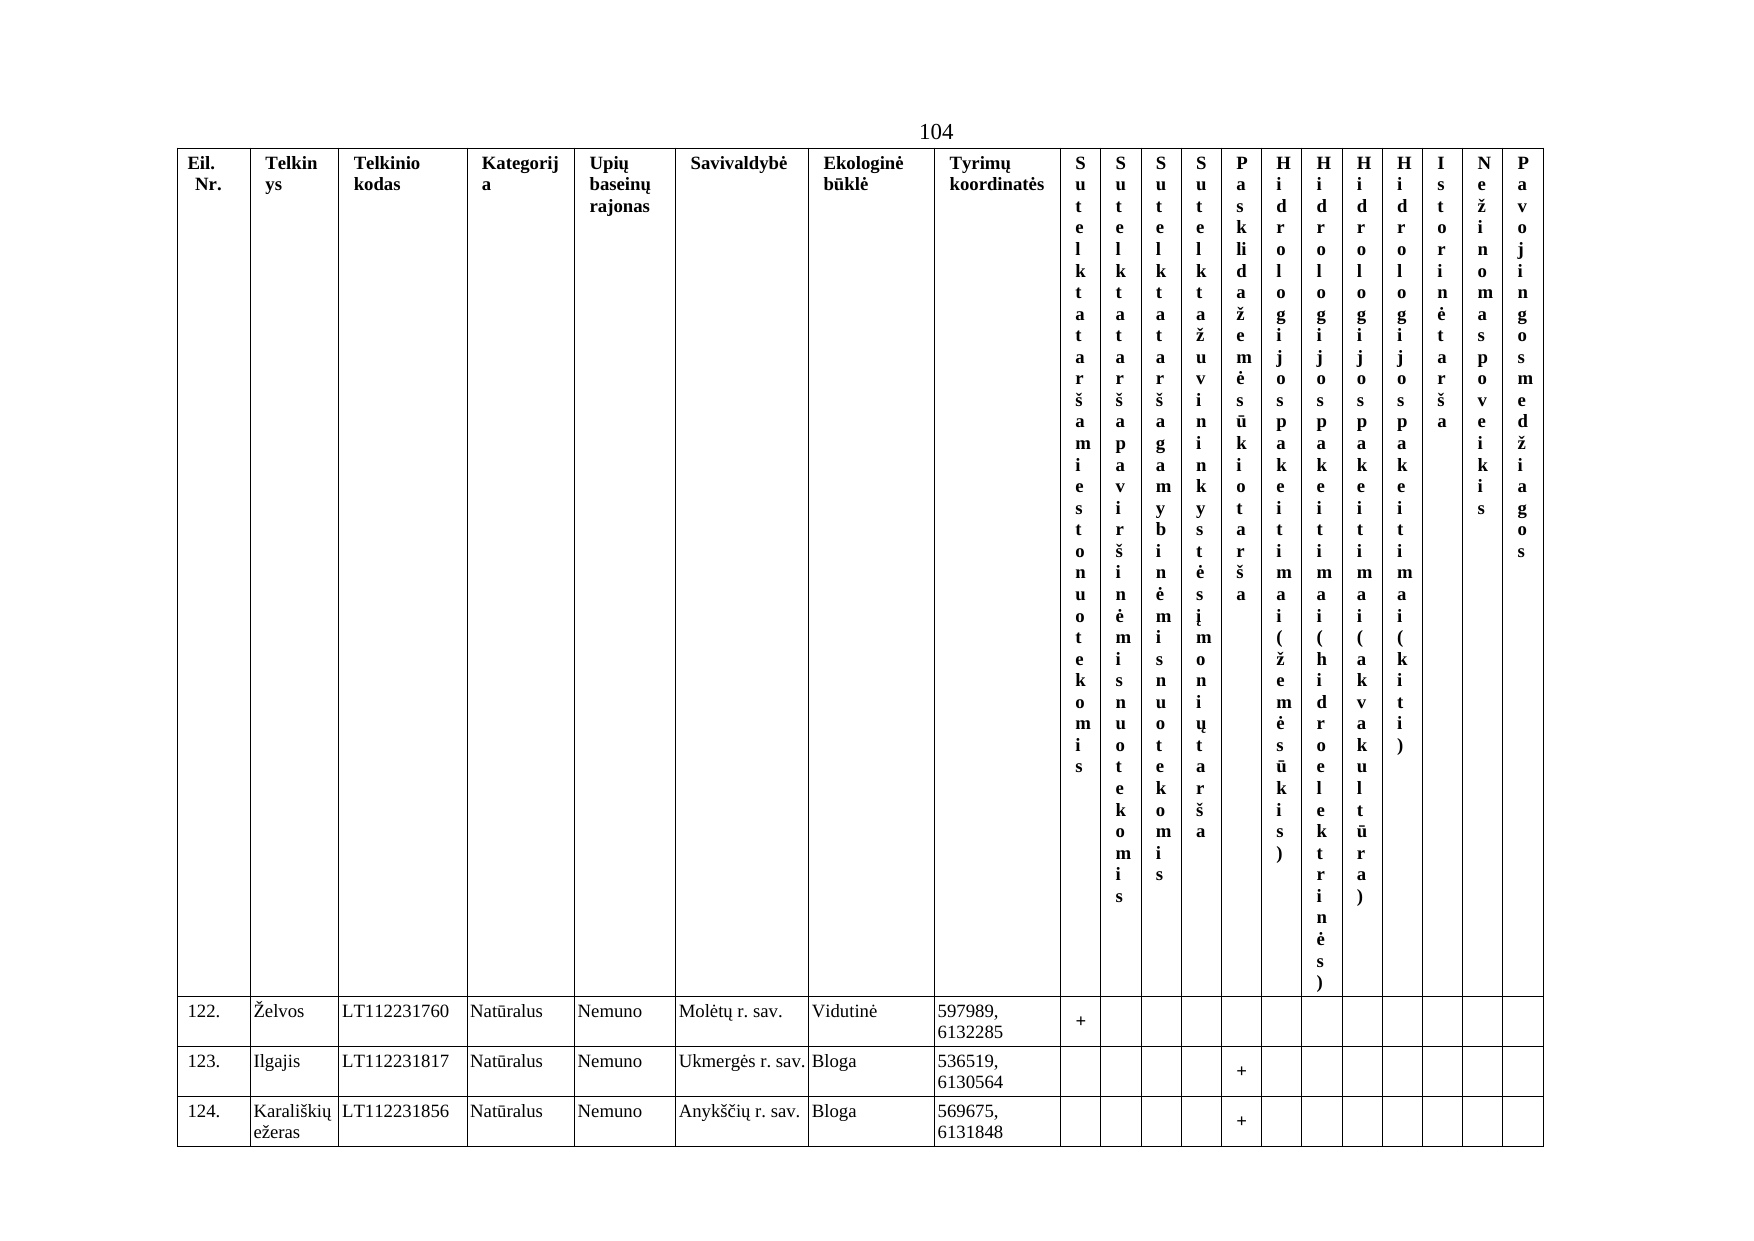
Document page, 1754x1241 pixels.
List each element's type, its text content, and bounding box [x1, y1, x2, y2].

table_cell [1302, 1097, 1342, 1146]
table_header Hidrologijos pakeitimai (žemės ūkis) [1262, 149, 1301, 996]
table_cell Natūralus [468, 1047, 574, 1096]
table_cell Nemuno [575, 1047, 675, 1096]
table_cell LT112231760 [339, 997, 467, 1046]
table_cell [1343, 1047, 1382, 1096]
table_header Kategorija [468, 149, 574, 996]
table_header Pavojingos medžiagos [1503, 149, 1543, 996]
table_header Pasklida žemės ūkio tarša [1222, 149, 1261, 996]
table_cell [1503, 997, 1543, 1046]
table_cell [1142, 997, 1181, 1046]
table_cell [1262, 997, 1301, 1046]
table_cell Nemuno [575, 997, 675, 1046]
table_cell 569675, 6131848 [935, 1097, 1060, 1146]
table_cell [1503, 1047, 1543, 1096]
table_cell [1061, 1047, 1100, 1096]
table_header Savivaldybė [676, 149, 808, 996]
table_cell Bloga [809, 1047, 934, 1096]
table_cell [1383, 1047, 1422, 1096]
table_cell Natūralus [468, 1097, 574, 1146]
table_header Telkinys [251, 149, 338, 996]
table_cell [1383, 1097, 1422, 1146]
table_cell Ilgajis [251, 1047, 338, 1096]
table_cell 122. [178, 997, 250, 1046]
table_cell [1503, 1097, 1543, 1146]
table_cell [1423, 997, 1462, 1046]
table_cell 597989, 6132285 [935, 997, 1060, 1046]
table_header Telkinio kodas [339, 149, 467, 996]
table_cell + [1061, 997, 1100, 1046]
table_cell Molėtų r. sav. [676, 997, 808, 1046]
table_cell Nemuno [575, 1097, 675, 1146]
table_header Tyrimų koordinatės [935, 149, 1060, 996]
table_header Eil. Nr. [178, 149, 250, 996]
table_cell [1302, 997, 1342, 1046]
table_cell [1182, 997, 1221, 1046]
table_cell Želvos [251, 997, 338, 1046]
table_header Sutelkta žuvininkystės įmonių tarša [1182, 149, 1221, 996]
table_cell [1463, 997, 1502, 1046]
table_cell [1423, 1047, 1462, 1096]
table_cell [1262, 1097, 1301, 1146]
table_cell 536519, 6130564 [935, 1047, 1060, 1096]
table_header Nežinomas poveikis [1463, 149, 1502, 996]
table_header Hidrologijos pakeitimai (kiti) [1383, 149, 1422, 996]
table_cell [1222, 997, 1261, 1046]
table_cell Anykščių r. sav. [676, 1097, 808, 1146]
table_cell [1142, 1047, 1181, 1096]
table_header Hidrologijos pakeitimai (hidroelektrinės) [1302, 149, 1342, 996]
table_header Sutelkta tarša gamybinėmis nuotekomis [1142, 149, 1181, 996]
table_cell Ukmergės r. sav. [676, 1047, 808, 1096]
table_cell [1182, 1047, 1221, 1096]
table_cell [1463, 1097, 1502, 1146]
table_cell [1262, 1047, 1301, 1096]
table_header Ekologinė būklė [809, 149, 934, 996]
table_cell [1343, 1097, 1382, 1146]
table_cell [1463, 1047, 1502, 1096]
table_cell [1302, 1047, 1342, 1096]
table_cell Bloga [809, 1097, 934, 1146]
table_header Upių baseinų rajonas [575, 149, 675, 996]
table_header Istorinė tarša [1423, 149, 1462, 996]
table_cell LT112231856 [339, 1097, 467, 1146]
table_cell [1101, 1097, 1141, 1146]
table_cell [1101, 1047, 1141, 1096]
table_cell [1182, 1097, 1221, 1146]
table_cell Vidutinė [809, 997, 934, 1046]
table_cell [1343, 997, 1382, 1046]
table_cell [1061, 1097, 1100, 1146]
table_cell [1383, 997, 1422, 1046]
table_cell 123. [178, 1047, 250, 1096]
table_cell Natūralus [468, 997, 574, 1046]
table_header Hidrologijos pakeitimai (akvakultūra) [1343, 149, 1382, 996]
table_cell [1142, 1097, 1181, 1146]
table_header Sutelkta tarša miesto nuotekomis [1061, 149, 1100, 996]
table_header Sutelkta tarša paviršinėmis nuotekomis [1101, 149, 1141, 996]
table_cell LT112231817 [339, 1047, 467, 1096]
table_cell [1101, 997, 1141, 1046]
table_cell [1423, 1097, 1462, 1146]
table_cell Karališkių ežeras [251, 1097, 338, 1146]
table_cell + [1222, 1047, 1261, 1096]
table_cell 124. [178, 1097, 250, 1146]
table_cell + [1222, 1097, 1261, 1146]
